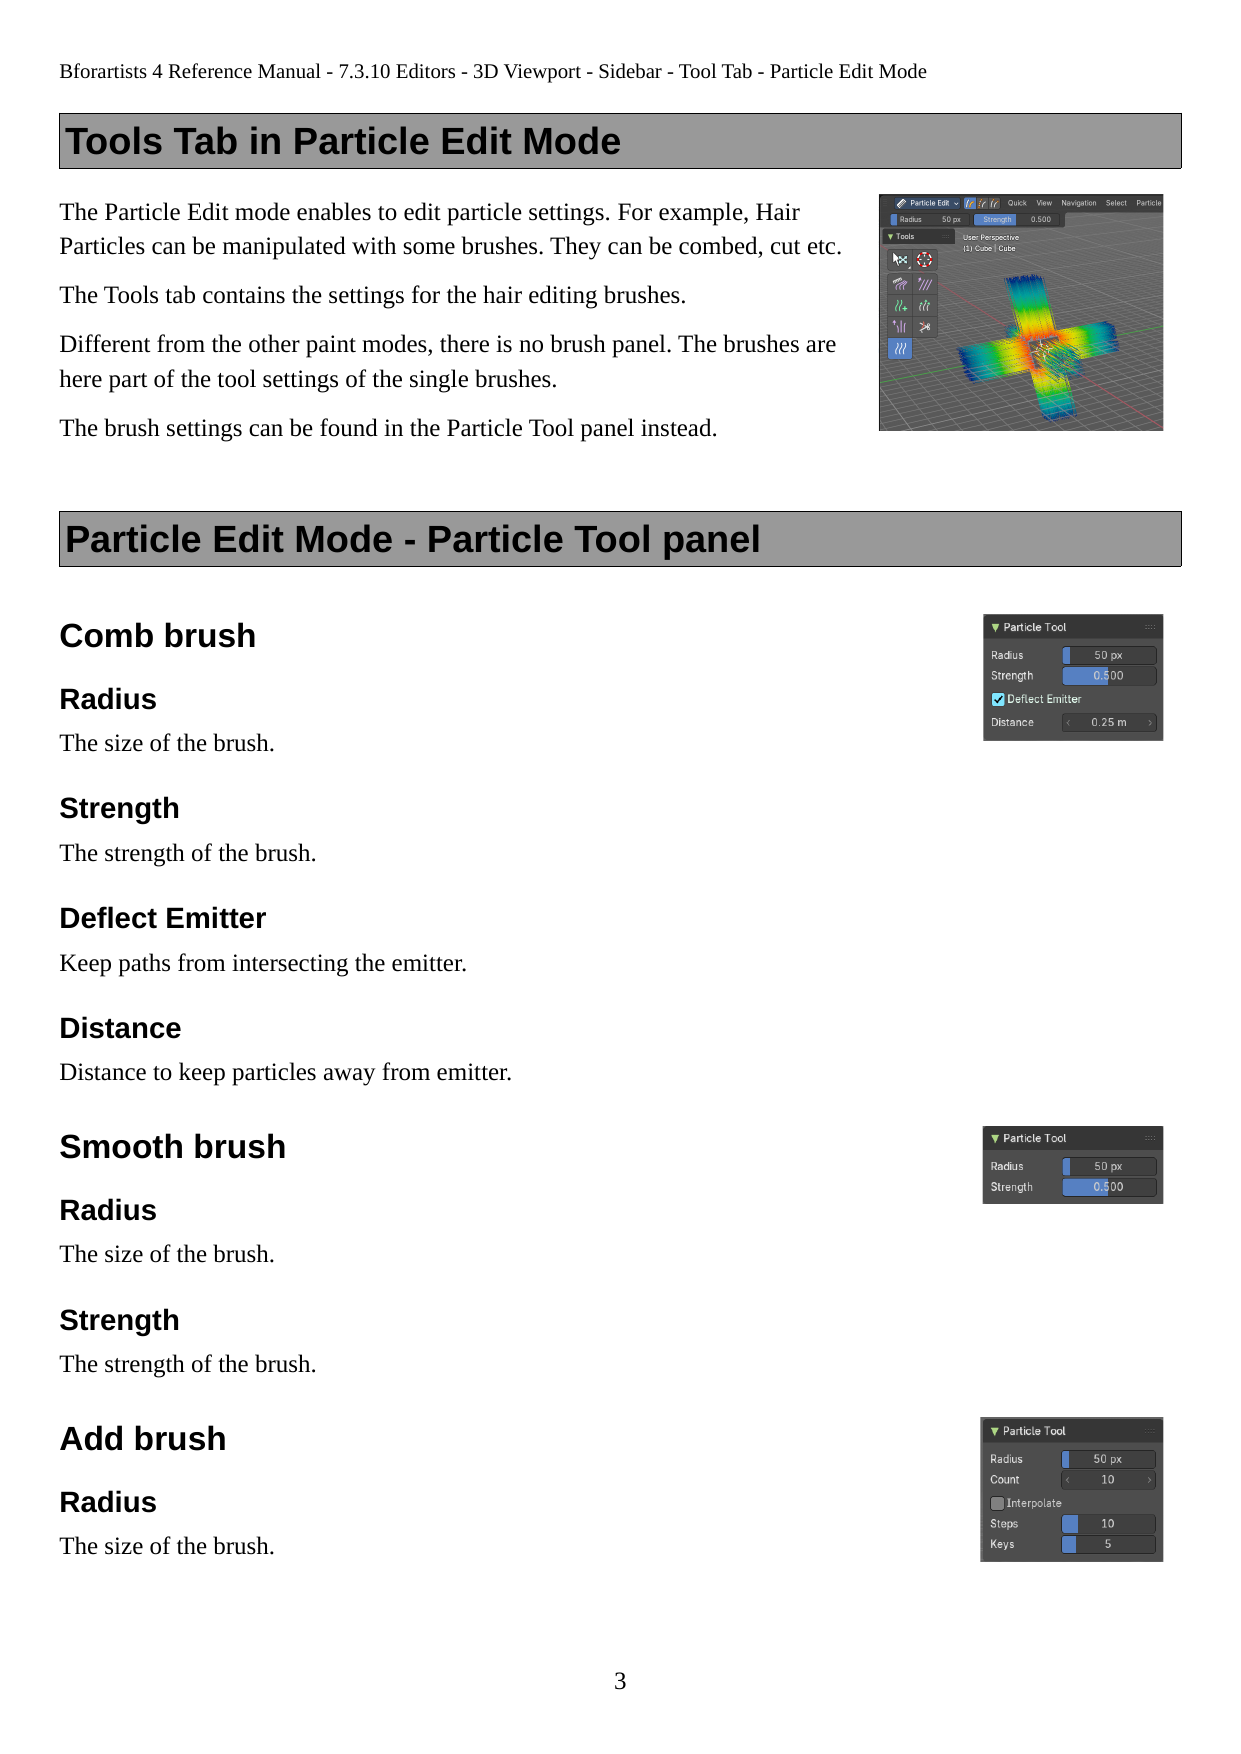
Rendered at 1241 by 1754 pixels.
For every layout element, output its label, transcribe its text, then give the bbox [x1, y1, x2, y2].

picture [982, 1126, 1164, 1204]
text The Tools tab contains the settings for the hair editing brushes. [59, 280, 878, 309]
text The Particle Edit mode enables to edit particle settings. For example, Hair Particles can be manipulated with some brushes. They can be combed, cut etc. [59, 197, 878, 260]
table_header Particle Edit Mode - Particle Tool panel [60, 512, 1181, 566]
subtitle Deflect Emitter [59, 901, 1181, 935]
text Different from the other paint modes, there is no brush panel. The brushes are here part of the tool settings of the single brushes. [59, 329, 878, 392]
subtitle Add brush [59, 1419, 980, 1458]
subtitle Comb brush [59, 616, 983, 654]
text The size of the brush. [59, 1239, 1181, 1268]
subtitle [1164, 616, 1181, 654]
subtitle Radius [59, 1193, 1181, 1227]
subtitle [1164, 682, 1181, 715]
text The brush settings can be found in the Particle Tool panel instead. [59, 413, 1181, 442]
subtitle Strength [59, 1303, 1181, 1337]
subtitle Radius [59, 1485, 980, 1519]
subtitle [1164, 1419, 1181, 1458]
subtitle [1164, 1485, 1181, 1519]
subtitle Strength [59, 791, 1181, 825]
subtitle Radius [59, 682, 983, 715]
subtitle Distance [59, 1011, 1181, 1045]
picture [980, 1417, 1164, 1562]
table_header Tools Tab in Particle Edit Mode [60, 114, 1181, 168]
picture [878, 194, 1164, 431]
subtitle Smooth brush [59, 1127, 982, 1166]
text Distance to keep particles away from emitter. [59, 1057, 1181, 1086]
subtitle [1164, 1127, 1181, 1166]
picture [983, 614, 1164, 741]
text The size of the brush. [59, 1531, 980, 1560]
text [1164, 1531, 1181, 1560]
text The strength of the brush. [59, 838, 1181, 866]
text Keep paths from intersecting the emitter. [59, 948, 1181, 976]
text The strength of the brush. [59, 1349, 1181, 1378]
text The size of the brush. [59, 728, 1181, 757]
